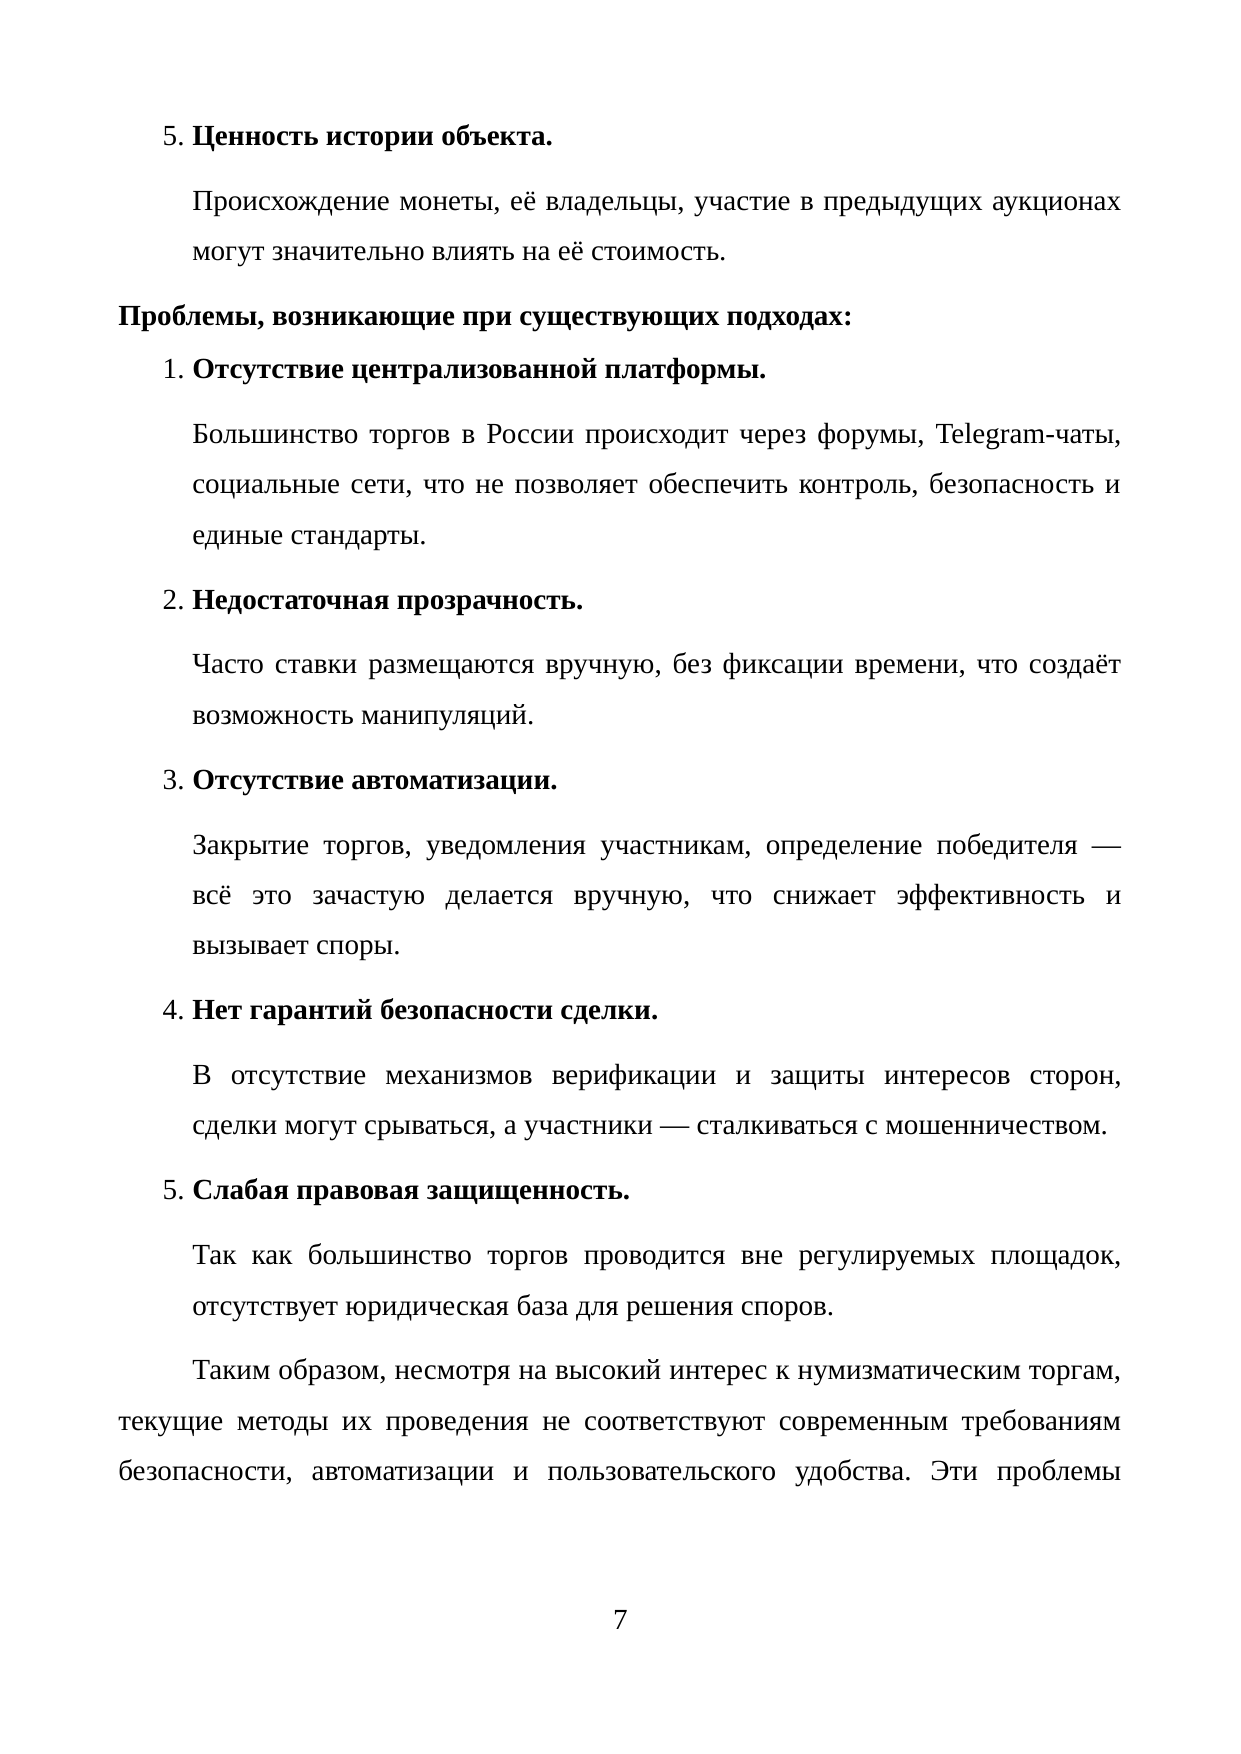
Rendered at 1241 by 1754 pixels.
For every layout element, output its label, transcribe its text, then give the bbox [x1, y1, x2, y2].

list Так как большинство торгов проводится вне регулируемых площадок, отсутствует юридическая база для решения споров. [162, 1237, 1122, 1321]
list Большинство торгов в России происходит через форумы, Telegram-чаты, социальные сети, что не позволяет обеспечить контроль, безопасность и единые стандарты. [162, 416, 1122, 550]
list Отсутствие автоматизации. [162, 762, 1122, 795]
list Отсутствие централизованной платформы. [162, 351, 1122, 385]
list Ценность истории объекта. [162, 118, 1122, 152]
list Часто ставки размещаются вручную, без фиксации времени, что создаёт возможность манипуляций. [162, 647, 1122, 731]
list Закрытие торгов, уведомления участникам, определение победителя — всё это зачастую делается вручную, что снижает эффективность и вызывает споры. [162, 827, 1122, 961]
list Нет гарантий безопасности сделки. [162, 992, 1122, 1026]
list Недостаточная прозрачность. [162, 582, 1122, 615]
text Таким образом, несмотря на высокий интерес к нумизматическим торгам, текущие методы их проведения не соответствуют современным требованиям безопасности, автоматизации и пользовательского удобства. Эти проблемы [118, 1352, 1122, 1487]
list В отсутствие механизмов верификации и защиты интересов сторон, сделки могут срываться, а участники — сталкиваться с мошенничеством. [162, 1057, 1122, 1141]
list Слабая правовая защищенность. [162, 1172, 1122, 1206]
text Проблемы, возникающие при существующих подходах: [118, 298, 1122, 332]
list Происхождение монеты, её владельцы, участие в предыдущих аукционах могут значительно влиять на её стоимость. [162, 183, 1122, 267]
